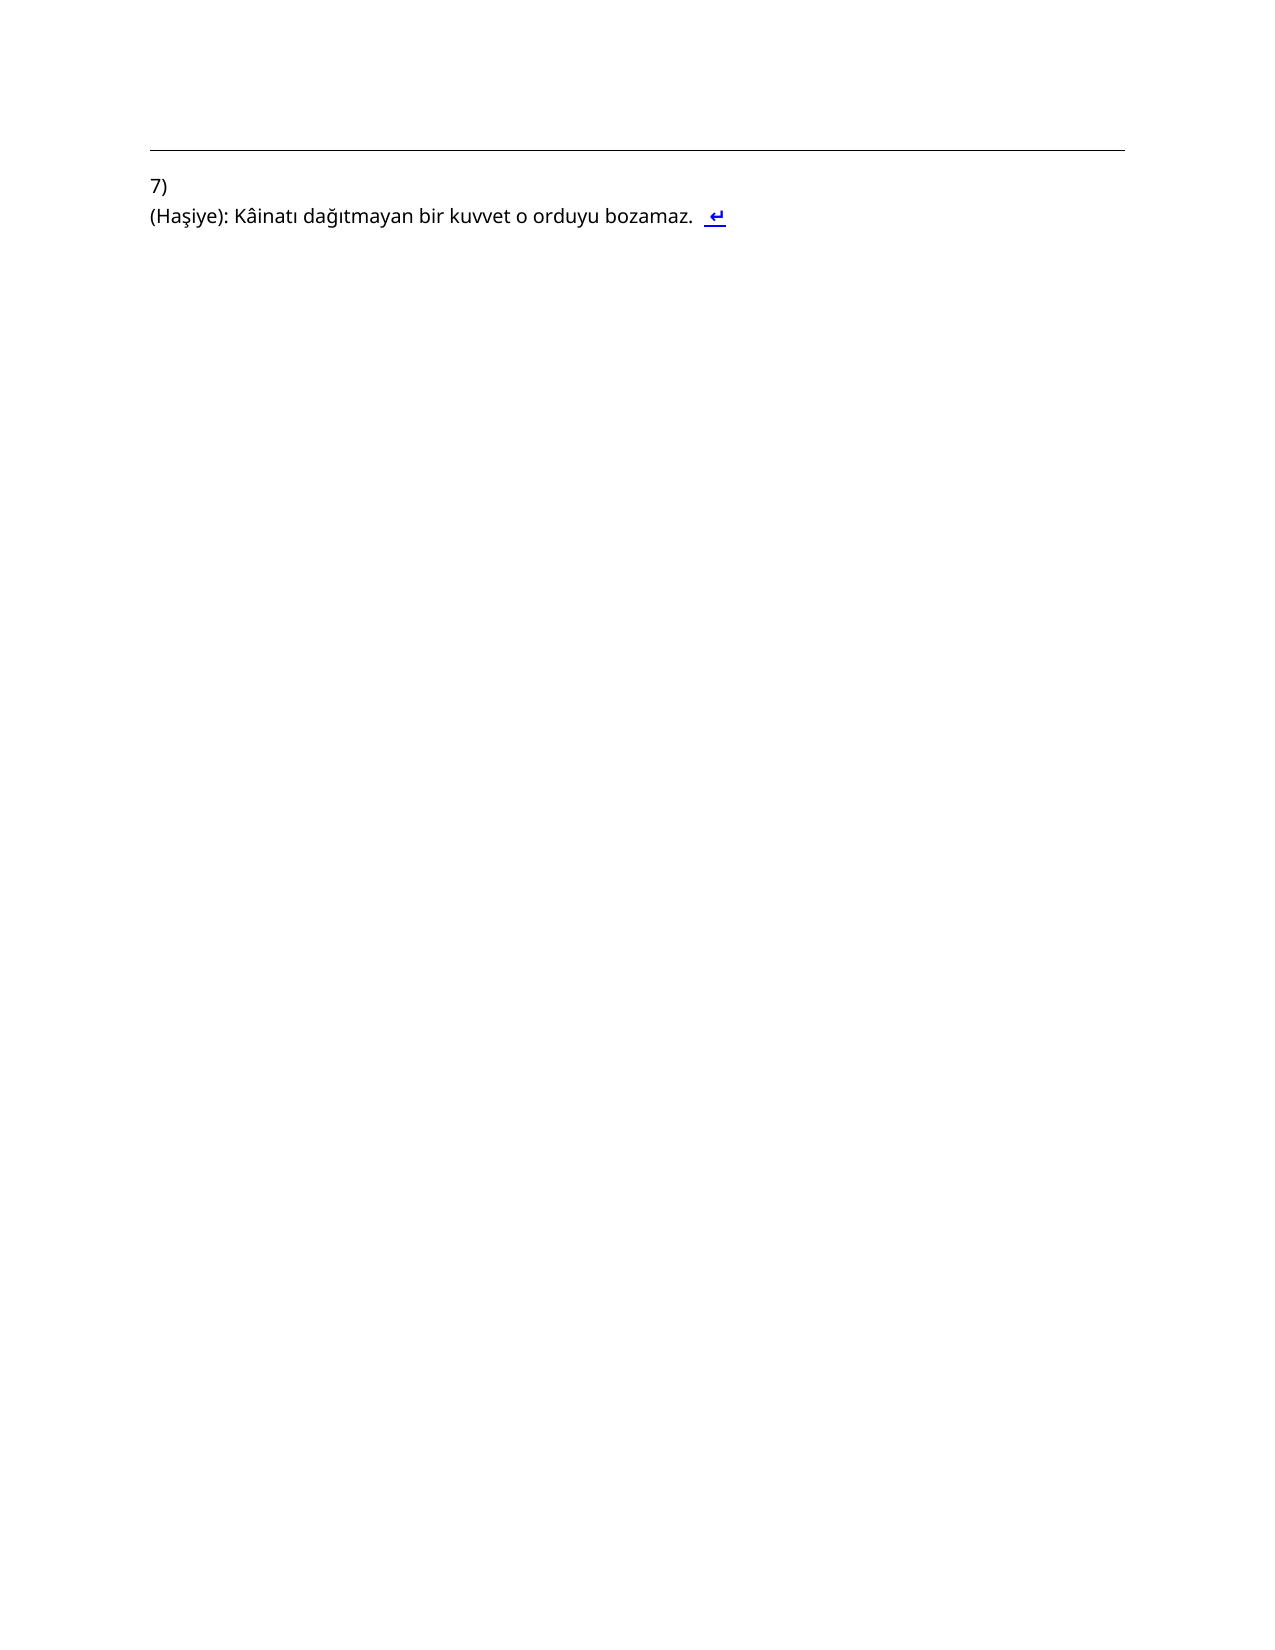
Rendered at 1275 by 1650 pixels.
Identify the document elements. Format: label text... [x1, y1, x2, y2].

text 7) [150, 151, 1125, 199]
text (Haşiye): Kâinatı dağıtmayan bir kuvvet o orduyu bozamaz. ↵ [150, 199, 1125, 229]
